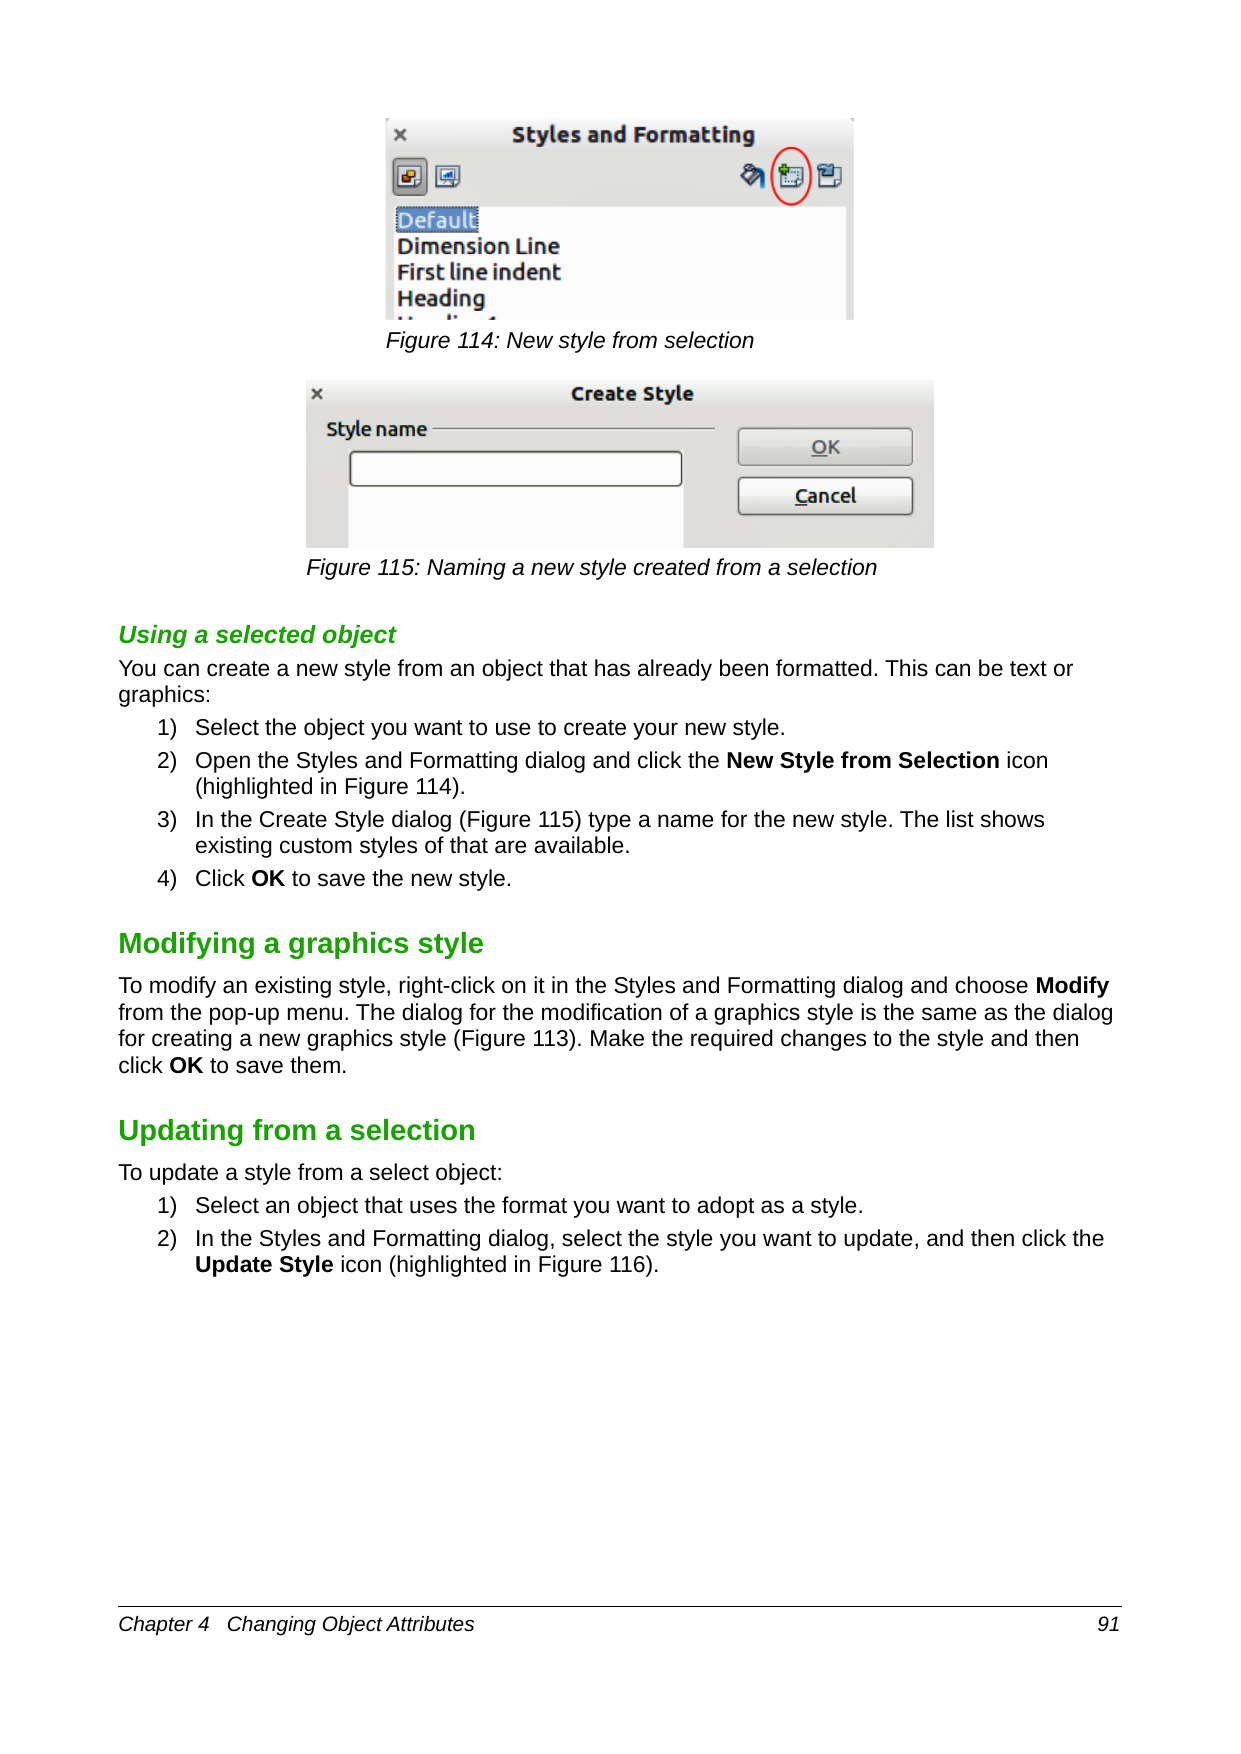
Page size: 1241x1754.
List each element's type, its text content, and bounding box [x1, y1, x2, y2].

list In the Create Style dialog (Figure 115) type a name for the new style. The list shows existing custom styles of that are available. [177, 806, 1122, 858]
picture [385, 118, 855, 321]
list To update a style from a select object: [118, 1159, 1122, 1186]
list You can create a new style from an object that has already been formatted. This can be text or graphics: [118, 655, 1122, 708]
list Select an object that uses the format you want to adopt as a style. [177, 1192, 1122, 1218]
text Figure 114: New style from selection [386, 327, 855, 353]
text To modify an existing style, right-click on it in the Styles and Formatting dialog and choose Modify from the pop-up menu. The dialog for the modification of a graphics style is the same as the dialog for creating a new graphics style (Figure 113). Make the required changes to the style and then click OK to save them. [118, 972, 1122, 1078]
subtitle Modifying a graphics style [118, 927, 1122, 960]
picture [306, 380, 935, 548]
subtitle Using a selected object [118, 620, 1122, 648]
list Click OK to save the new style. [177, 865, 1122, 891]
text Figure 115: Naming a new style created from a selection [306, 554, 934, 581]
subtitle Updating from a selection [118, 1113, 1122, 1147]
list Select the object you want to use to create your new style. [177, 714, 1122, 741]
list Open the Styles and Formatting dialog and click the New Style from Selection icon (highlighted in Figure 114). [177, 747, 1122, 799]
list In the Styles and Formatting dialog, select the style you want to update, and then click the Update Style icon (highlighted in Figure 116). [177, 1225, 1122, 1277]
